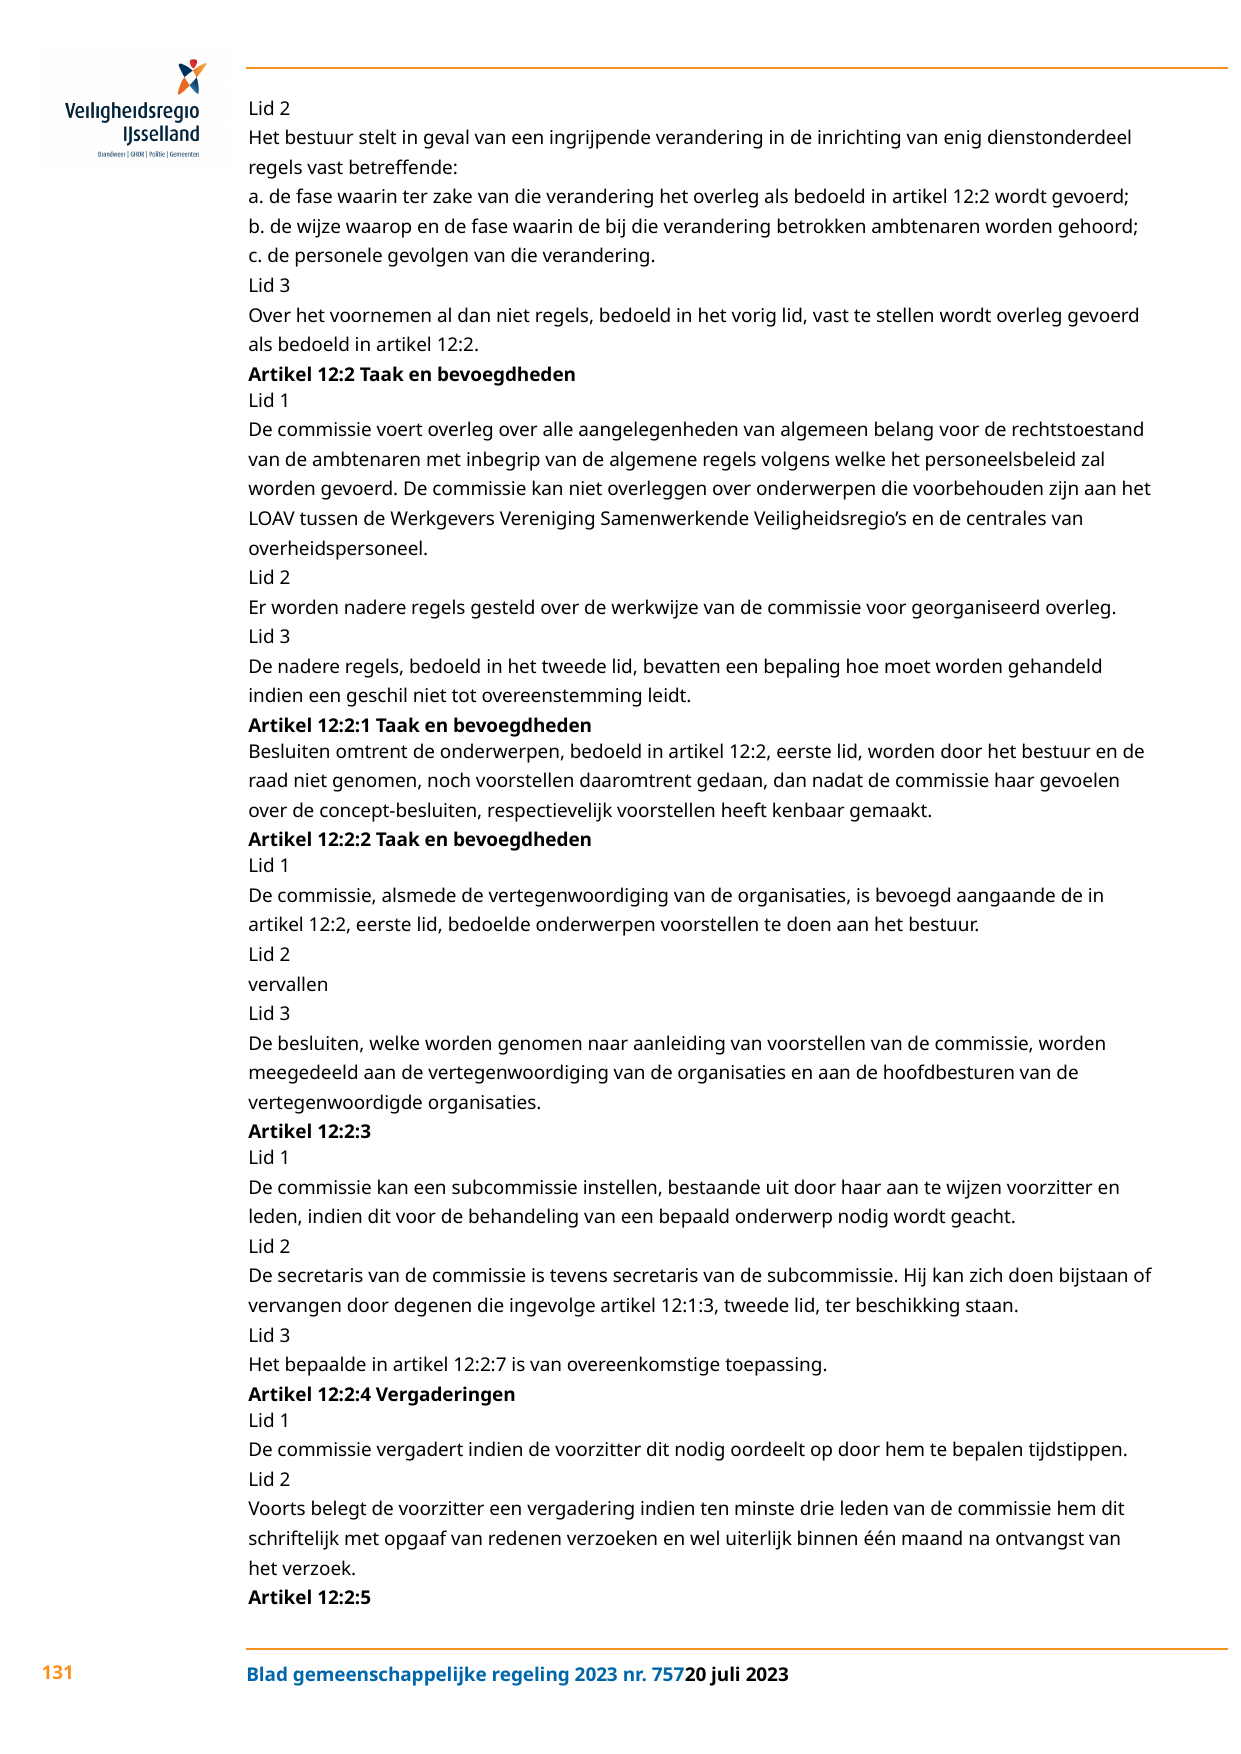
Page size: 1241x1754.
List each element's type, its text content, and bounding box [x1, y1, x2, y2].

text Voorts belegt de voorzitter een vergadering indien ten minste drie leden van de commissie hem dit schriftelijk met opgaaf van redenen verzoeken en wel uiterlijk binnen één maand na ontvangst van het verzoek. [248, 1496, 1152, 1580]
picture [41, 47, 231, 172]
text Artikel 12:2:2 Taak en bevoegdheden [248, 827, 1152, 852]
text Lid 3 [248, 272, 1152, 298]
text Het bestuur stelt in geval van een ingrijpende verandering in de inrichting van enig dienstonderdeel regels vast betreffende: [248, 124, 1152, 180]
text De commissie vergadert indien de voorzitter dit nodig oordeelt op door hem te bepalen tijdstippen. [248, 1436, 1152, 1462]
text De commissie, alsmede de vertegenwoordiging van de organisaties, is bevoegd aangaande de in artikel 12:2, eerste lid, bedoelde onderwerpen voorstellen te doen aan het bestuur. [248, 882, 1152, 937]
text vervallen [248, 971, 1152, 996]
text c. de personele gevolgen van die verandering. [248, 243, 1152, 268]
text Er worden nadere regels gesteld over de werkwijze van de commissie voor georganiseerd overleg. [248, 594, 1152, 619]
text Het bepaalde in artikel 12:2:7 is van overeenkomstige toepassing. [248, 1351, 1152, 1377]
text Lid 3 [248, 1322, 1152, 1348]
text Artikel 12:2 Taak en bevoegdheden [248, 361, 1152, 387]
text Lid 2 [248, 941, 1152, 967]
text Artikel 12:2:3 [248, 1119, 1152, 1144]
text Besluiten omtrent de onderwerpen, bedoeld in artikel 12:2, eerste lid, worden door het bestuur en de raad niet genomen, noch voorstellen daaromtrent gedaan, dan nadat de commissie haar gevoelen over de concept-besluiten, respectievelijk voorstellen heeft kenbaar gemaakt. [248, 738, 1152, 823]
text Lid 3 [248, 623, 1152, 649]
text De commissie kan een subcommissie instellen, bestaande uit door haar aan te wijzen voorzitter en leden, indien dit voor de behandeling van een bepaald onderwerp nodig wordt geacht. [248, 1174, 1152, 1229]
text Over het voornemen al dan niet regels, bedoeld in het vorig lid, vast te stellen wordt overleg gevoerd als bedoeld in artikel 12:2. [248, 302, 1152, 357]
text De besluiten, welke worden genomen naar aanleiding van voorstellen van de commissie, worden meegedeeld aan de vertegenwoordiging van de organisaties en aan de hoofdbesturen van de vertegenwoordigde organisaties. [248, 1030, 1152, 1115]
text b. de wijze waarop en de fase waarin de bij die verandering betrokken ambtenaren worden gehoord; [248, 213, 1152, 239]
text Lid 1 [248, 1407, 1152, 1432]
text a. de fase waarin ter zake van die verandering het overleg als bedoeld in artikel 12:2 wordt gevoerd; [248, 183, 1152, 209]
text De commissie voert overleg over alle aangelegenheden van algemeen belang voor de rechtstoestand van de ambtenaren met inbegrip van de algemene regels volgens welke het personeelsbeleid zal worden gevoerd. De commissie kan niet overleggen over onderwerpen die voorbehouden zijn aan het LOAV tussen de Werkgevers Vereniging Samenwerkende Veiligheidsregio’s en de centrales van overheidspersoneel. [248, 416, 1152, 560]
text Lid 1 [248, 387, 1152, 412]
text De nadere regels, bedoeld in het tweede lid, bevatten een bepaling hoe moet worden gehandeld indien een geschil niet tot overeenstemming leidt. [248, 653, 1152, 708]
text Lid 2 [248, 1233, 1152, 1259]
text Artikel 12:2:5 [248, 1584, 1152, 1610]
text De secretaris van de commissie is tevens secretaris van de subcommissie. Hij kan zich doen bijstaan of vervangen door degenen die ingevolge artikel 12:1:3, tweede lid, ter beschikking staan. [248, 1263, 1152, 1318]
text Lid 2 [248, 564, 1152, 590]
text Lid 3 [248, 1000, 1152, 1026]
text Lid 1 [248, 852, 1152, 878]
text Lid 2 [248, 95, 1152, 121]
text Lid 2 [248, 1466, 1152, 1492]
text Artikel 12:2:4 Vergaderingen [248, 1381, 1152, 1407]
text Artikel 12:2:1 Taak en bevoegdheden [248, 712, 1152, 738]
text Lid 1 [248, 1144, 1152, 1170]
